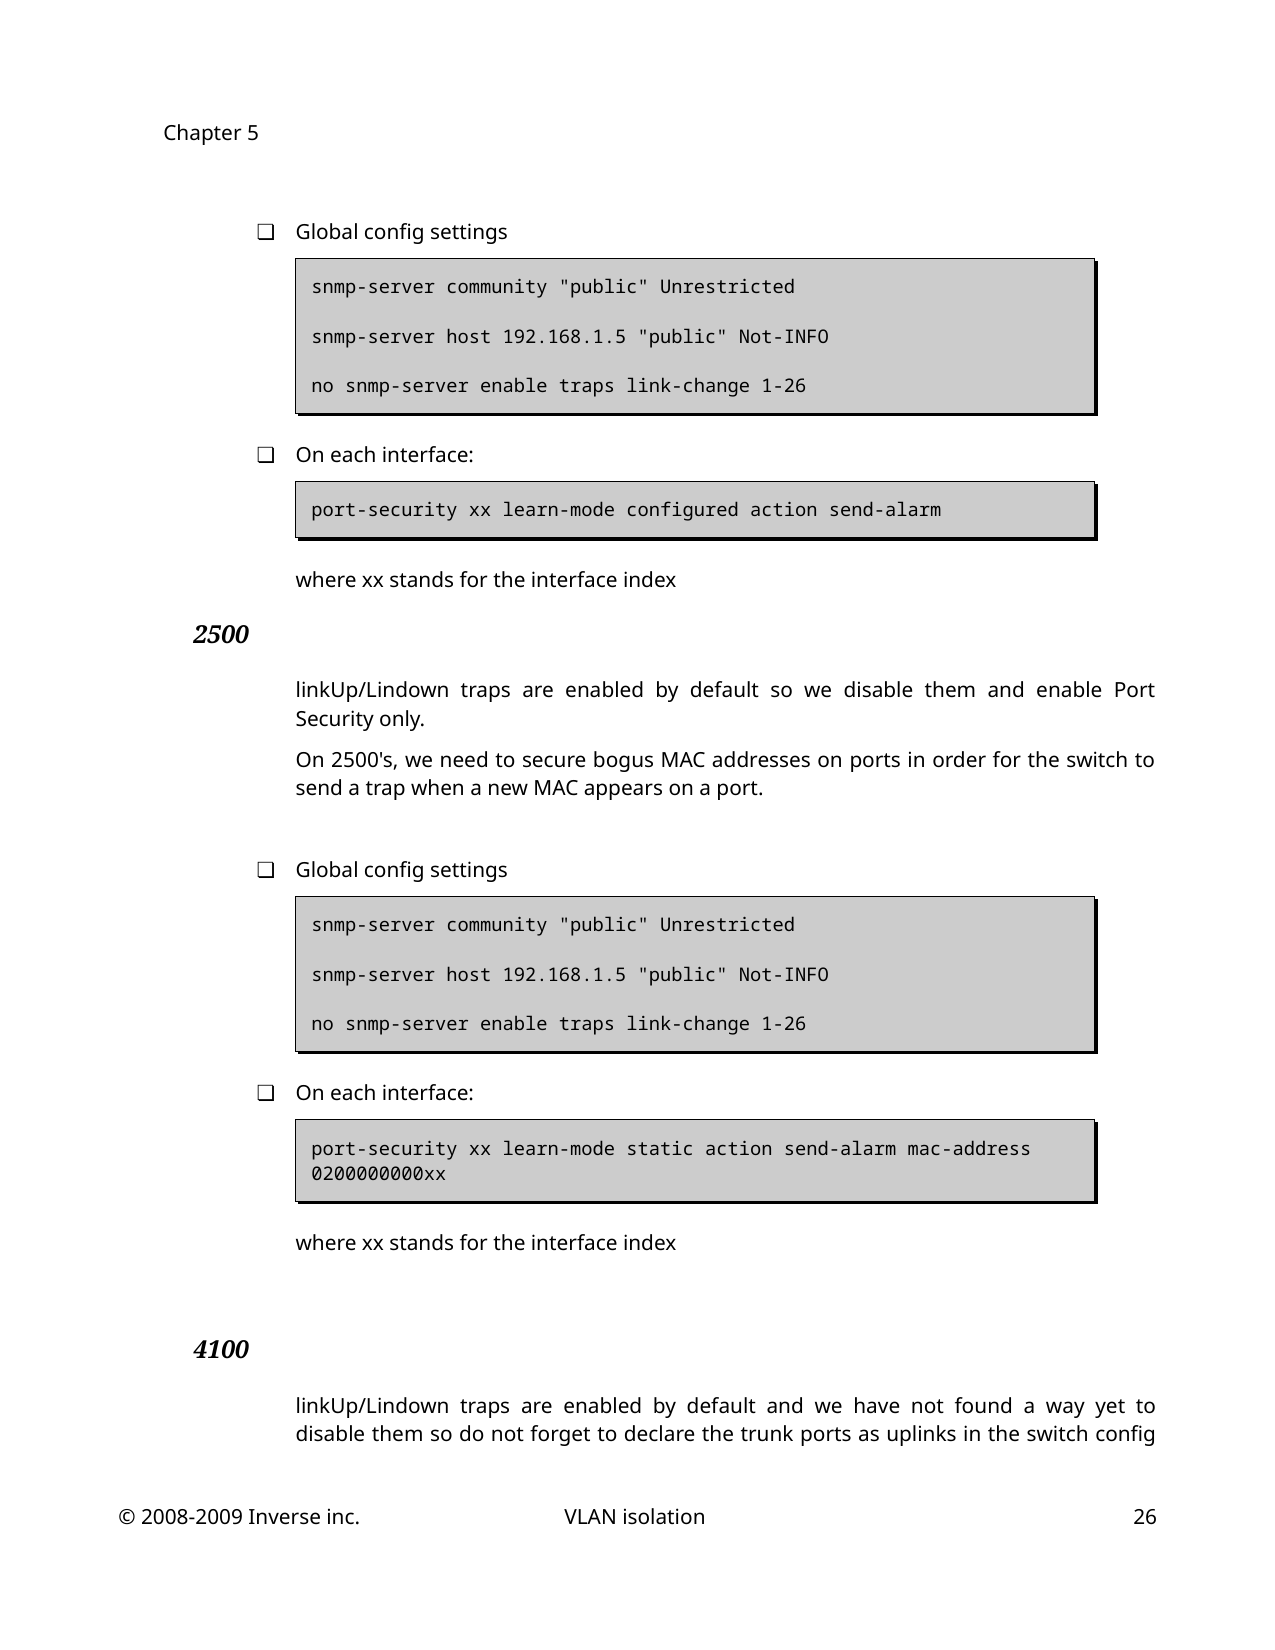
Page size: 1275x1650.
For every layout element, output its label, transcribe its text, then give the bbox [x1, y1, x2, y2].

subtitle 2500 [156, 617, 1157, 651]
text linkUp/Lindown traps are enabled by default and we have not found a way yet to disable them so do not forget to declare the trunk ports as uplinks in the switch config [295, 1391, 1157, 1448]
text snmp-server community "public" Unrestricted [296, 897, 1094, 937]
text snmp-server host 192.168.1.5 "public" Not-INFO [296, 307, 1094, 348]
text snmp-server community "public" Unrestricted [296, 259, 1094, 299]
list ❏ Global config settings [256, 217, 1157, 245]
text no snmp-server enable traps link-change 1-26 [296, 994, 1094, 1051]
text where xx stands for the interface index [295, 1228, 1157, 1257]
text port-security xx learn-mode static action send-alarm mac-address 0200000000xx [296, 1120, 1094, 1201]
text snmp-server host 192.168.1.5 "public" Not-INFO [296, 945, 1094, 986]
text no snmp-server enable traps link-change 1-26 [296, 356, 1094, 413]
text linkUp/Lindown traps are enabled by default so we disable them and enable Port Security only. [295, 675, 1157, 732]
text where xx stands for the interface index [295, 565, 1157, 593]
text port-security xx learn-mode configured action send-alarm [296, 482, 1094, 537]
text On 2500's, we need to secure bogus MAC addresses on ports in order for the switch to send a trap when a new MAC appears on a port. [295, 745, 1157, 802]
list ❏ On each interface: [256, 440, 1157, 468]
subtitle 4100 [156, 1332, 1157, 1366]
list ❏ Global config settings [256, 855, 1157, 883]
list ❏ On each interface: [256, 1078, 1157, 1106]
